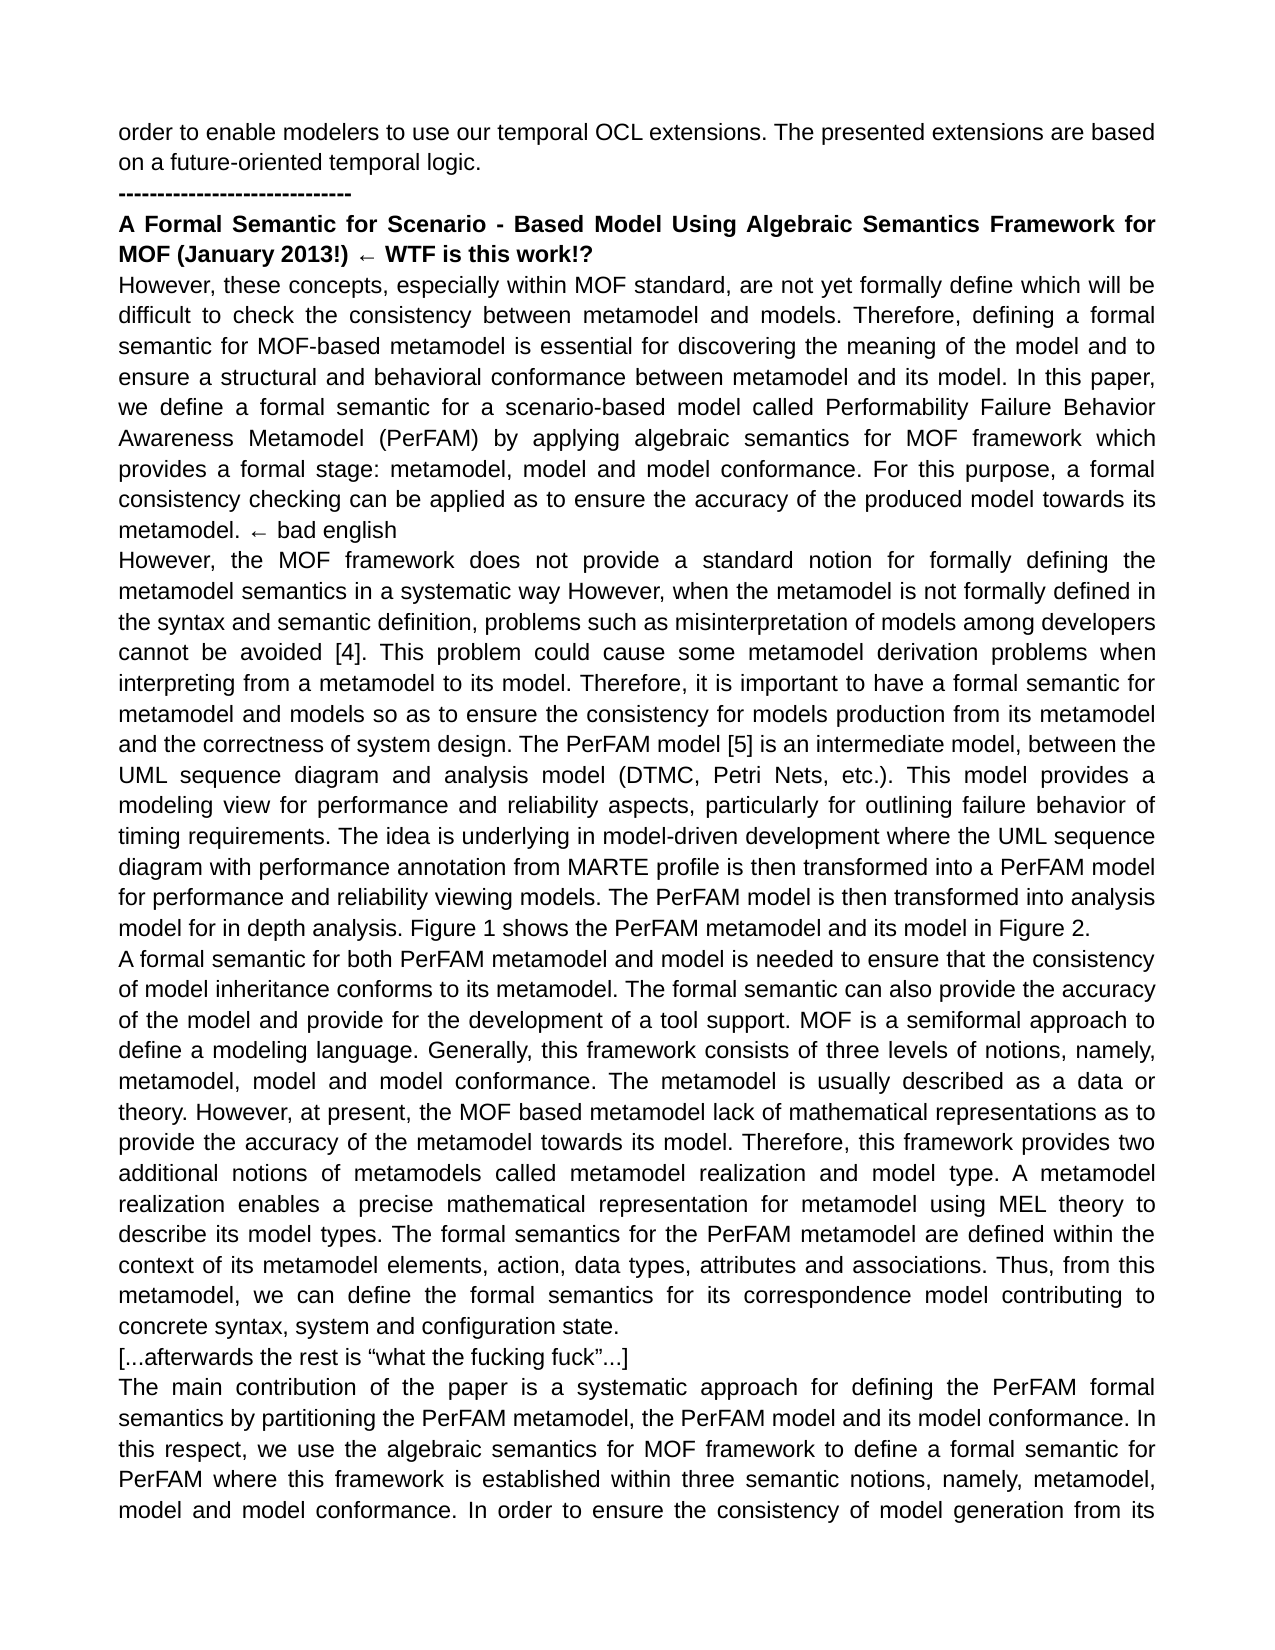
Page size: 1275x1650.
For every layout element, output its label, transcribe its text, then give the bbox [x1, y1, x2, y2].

text ------------------------------ [118, 179, 1157, 206]
text The main contribution of the paper is a systematic approach for defining the PerFAM formal semantics by partitioning the PerFAM metamodel, the PerFAM model and its model conformance. In this respect, we use the algebraic semantics for MOF framework to define a formal semantic for PerFAM where this framework is established within three semantic notions, namely, metamodel, model and model conformance. In order to ensure the consistency of model generation from its [118, 1374, 1157, 1523]
text A formal semantic for both PerFAM metamodel and model is needed to ensure that the consistency of model inheritance conforms to its metamodel. The formal semantic can also provide the accuracy of the model and provide for the development of a tool support. MOF is a semiformal approach to define a modeling language. Generally, this framework consists of three levels of notions, namely, metamodel, model and model conformance. The metamodel is usually described as a data or theory. However, at present, the MOF based metamodel lack of mathematical representations as to provide the accuracy of the metamodel towards its model. Therefore, this framework provides two additional notions of metamodels called metamodel realization and model type. A metamodel realization enables a precise mathematical representation for metamodel using MEL theory to describe its model types. The formal semantics for the PerFAM metamodel are defined within the context of its metamodel elements, action, data types, attributes and associations. Thus, from this metamodel, we can define the formal semantics for its correspondence model contributing to concrete syntax, system and configuration state. [118, 945, 1157, 1339]
text However, the MOF framework does not provide a standard notion for formally defining the metamodel semantics in a systematic way However, when the metamodel is not formally defined in the syntax and semantic definition, problems such as misinterpretation of models among developers cannot be avoided [4]. This problem could cause some metamodel derivation problems when interpreting from a metamodel to its model. Therefore, it is important to have a formal semantic for metamodel and models so as to ensure the consistency for models production from its metamodel and the correctness of system design. The PerFAM model [5] is an intermediate model, between the UML sequence diagram and analysis model (DTMC, Petri Nets, etc.). This model provides a modeling view for performance and reliability aspects, particularly for outlining failure behavior of timing requirements. The idea is underlying in model-driven development where the UML sequence diagram with performance annotation from MARTE profile is then transformed into a PerFAM model for performance and reliability viewing models. The PerFAM model is then transformed into analysis model for in depth analysis. Figure 1 shows the PerFAM metamodel and its model in Figure 2. [118, 547, 1157, 941]
text [...afterwards the rest is “what the fucking fuck”...] [118, 1343, 1157, 1370]
text order to enable modelers to use our temporal OCL extensions. The presented extensions are based on a future-oriented temporal logic. [118, 118, 1157, 176]
text However, these concepts, especially within MOF standard, are not yet formally define which will be difficult to check the consistency between metamodel and models. Therefore, defining a formal semantic for MOF-based metamodel is essential for discovering the meaning of the model and to ensure a structural and behavioral conformance between metamodel and its model. In this paper, we define a formal semantic for a scenario-based model called Performability Failure Behavior Awareness Metamodel (PerFAM) by applying algebraic semantics for MOF framework which provides a formal stage: metamodel, model and model conformance. For this purpose, a formal consistency checking can be applied as to ensure the accuracy of the produced model towards its metamodel. ← bad english [118, 271, 1157, 543]
text A Formal Semantic for Scenario - Based Model Using Algebraic Semantics Framework for MOF (January 2013!) ← WTF is this work!? [118, 210, 1157, 267]
